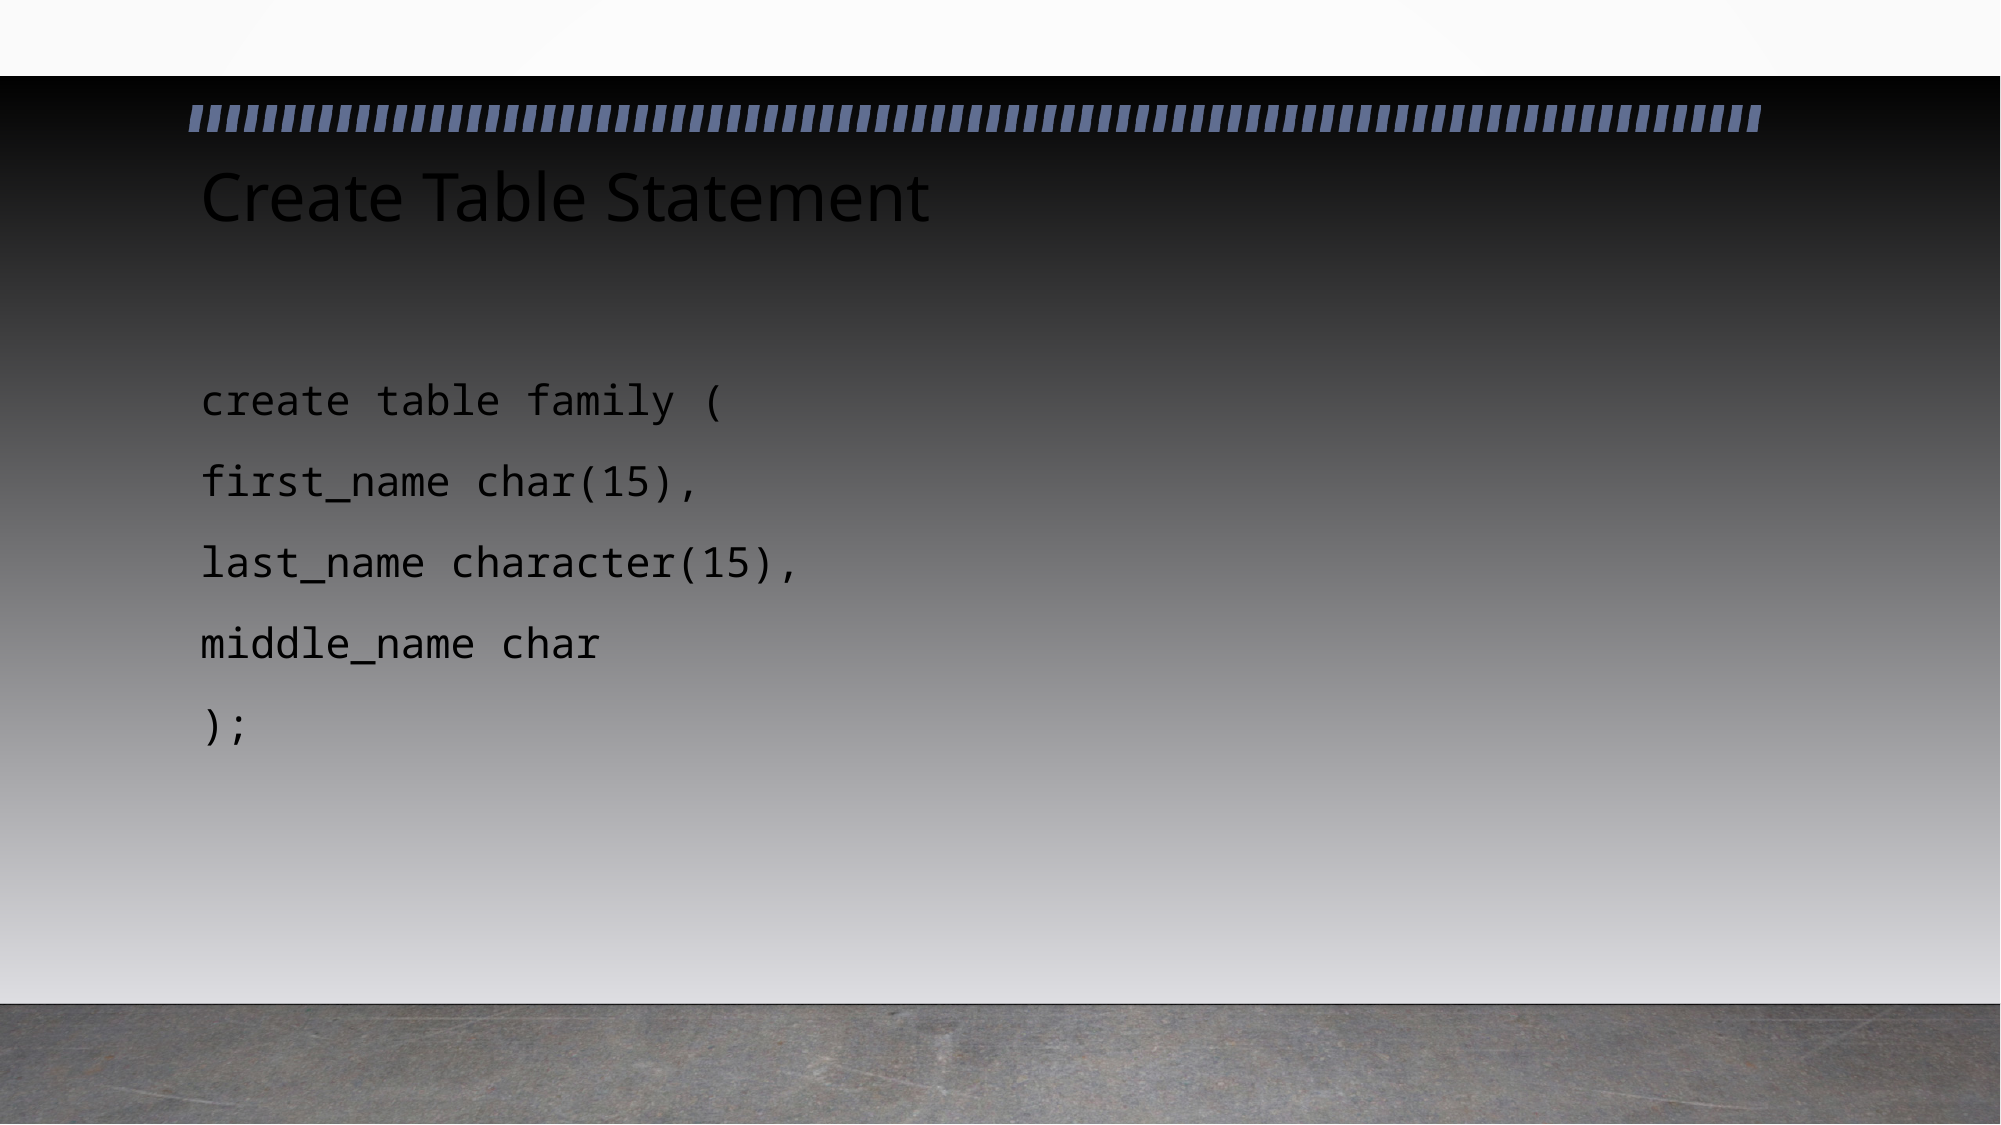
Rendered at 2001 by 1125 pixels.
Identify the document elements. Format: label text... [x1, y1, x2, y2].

list create table family ( first_name char(15), last_name character(15), middle_name char ); [185, 356, 1761, 897]
title Create Table Statement [185, 156, 1761, 329]
